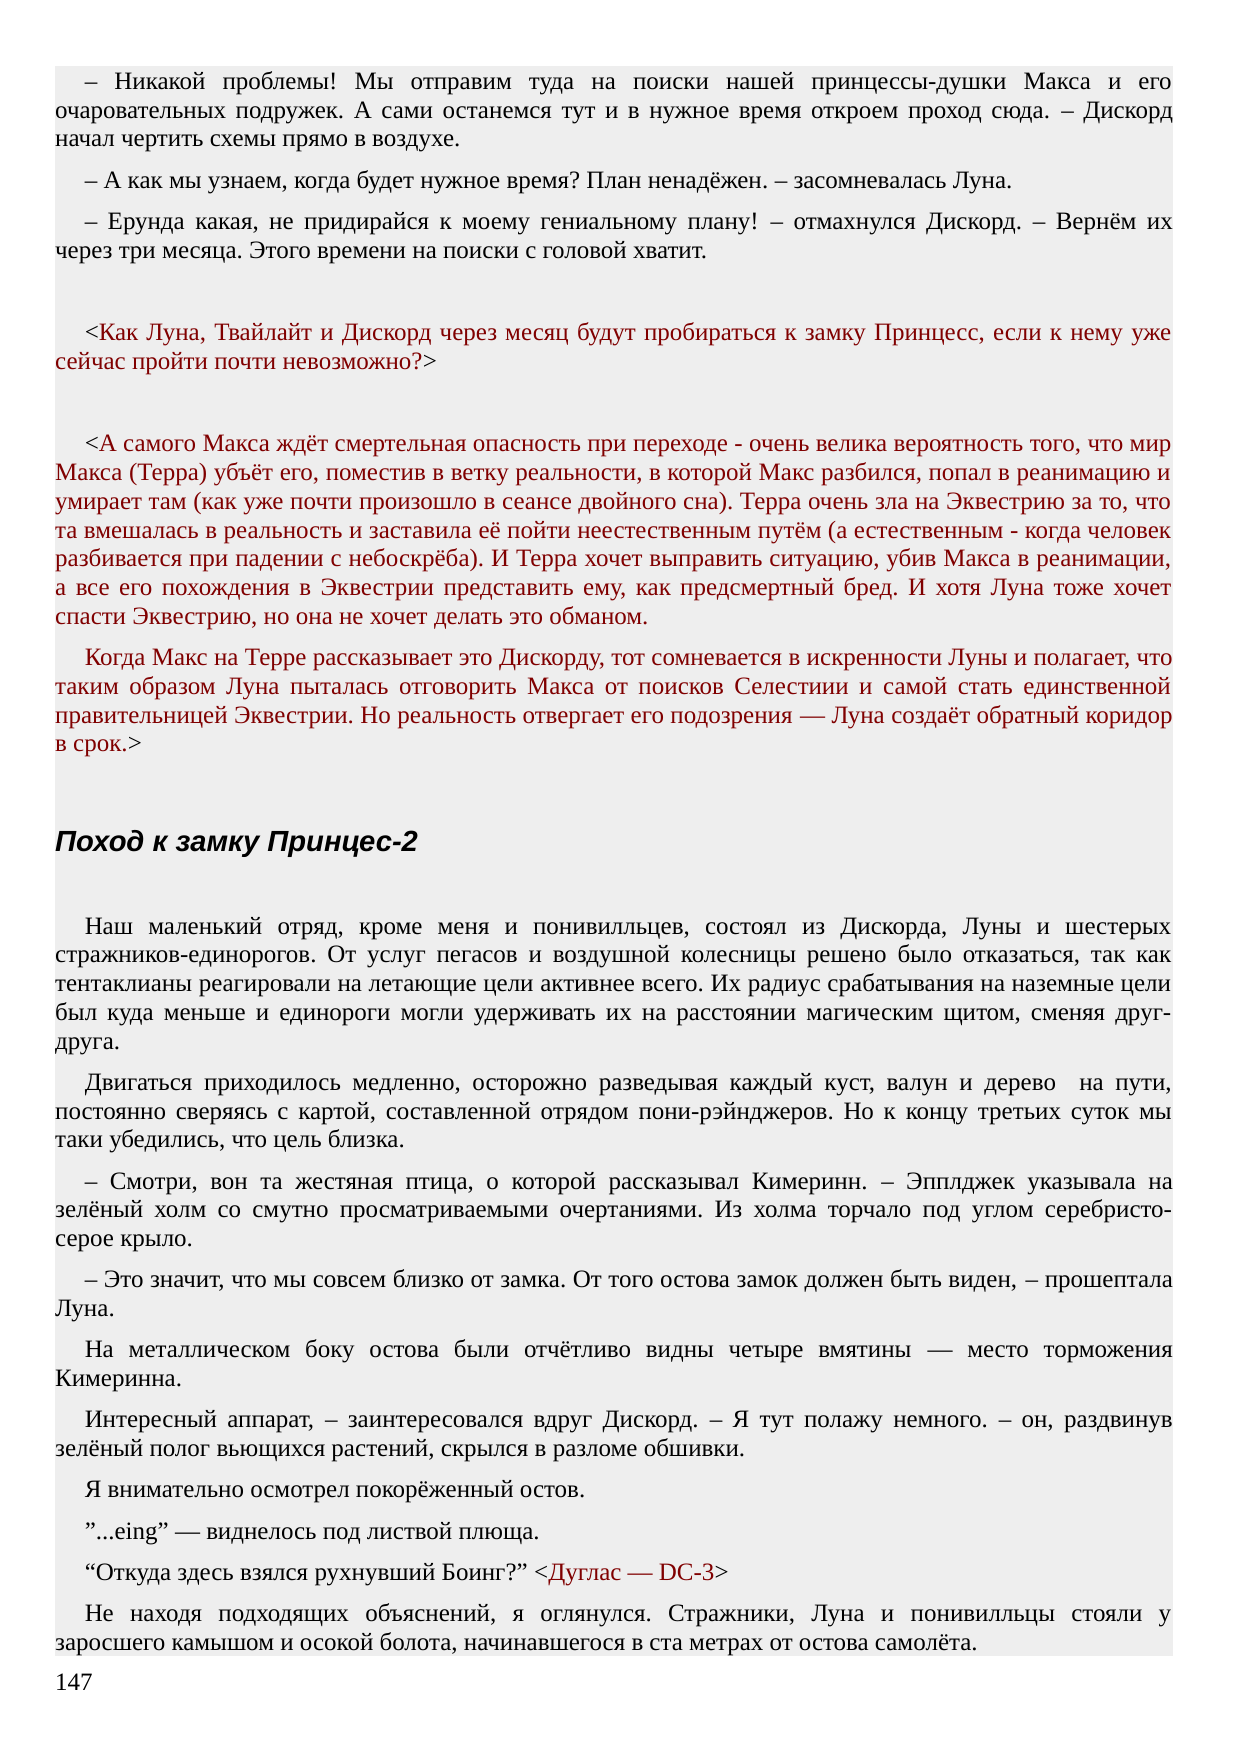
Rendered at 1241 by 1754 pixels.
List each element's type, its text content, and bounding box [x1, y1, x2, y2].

text – Смотри, вон та жестяная птица, о которой рассказывал Кимеринн. – Эпплджек указывала на зелёный холм со смутно просматриваемыми очертаниями. Из холма торчало под углом серебристо-серое крыло. [55, 1166, 1173, 1252]
text – Это значит, что мы совсем близко от замка. От того остова замок должен быть виден, – прошептала Луна. [55, 1264, 1173, 1322]
text – Ерунда какая, не придирайся к моему гениальному плану! – отмахнулся Дискорд. – Вернём их через три месяца. Этого времени на поиски с головой хватит. [55, 206, 1173, 263]
text <А самого Макса ждёт смертельная опасность при переходе - очень велика вероятность того, что мир Макса (Терра) убъёт его, поместив в ветку реальности, в которой Макс разбился, попал в реанимацию и умирает там (как уже почти произошло в сеансе двойного сна). Терра очень зла на Эквестрию за то, что та вмешалась в реальность и заставила её пойти неестественным путём (а естественным - когда человек разбивается при падении с небоскрёба). И Терра хочет выправить ситуацию, убив Макса в реанимации, а все его похождения в Эквестрии представить ему, как предсмертный бред. И хотя Луна тоже хочет спасти Эквестрию, но она не хочет делать это обманом. [55, 428, 1173, 630]
text Наш маленький отряд, кроме меня и понивилльцев, состоял из Дискорда, Луны и шестерых стражников-единорогов. От услуг пегасов и воздушной колесницы решено было отказаться, так как тентаклианы реагировали на летающие цели активнее всего. Их радиус срабатывания на наземные цели был куда меньше и единороги могли удерживать их на расстоянии магическим щитом, сменяя друг-друга. [55, 911, 1173, 1054]
text – А как мы узнаем, когда будет нужное время? План ненадёжен. – засомневалась Луна. [55, 165, 1173, 193]
text На металлическом боку остова были отчётливо видны четыре вмятины — место торможения Кимеринна. [55, 1334, 1173, 1392]
text Я внимательно осмотрел покорёженный остов. [55, 1474, 1173, 1503]
text ”...eing” — виднелось под листвой плюща. [55, 1516, 1173, 1544]
text Когда Макс на Терре рассказывает это Дискорду, тот сомневается в искренности Луны и полагает, что таким образом Луна пыталась отговорить Макса от поисков Селестиии и самой стать единственной правительницей Эквестрии. Но реальность отвергает его подозрения — Луна создаёт обратный коридор в срок.> [55, 642, 1173, 757]
text Не находя подходящих объяснений, я оглянулся. Стражники, Луна и понивилльцы стояли у заросшего камышом и осокой болота, начинавшегося в ста метрах от остова самолёта. [55, 1598, 1173, 1656]
text <Как Луна, Твайлайт и Дискорд через месяц будут пробираться к замку Принцесс, если к нему уже сейчас пройти почти невозможно?> [55, 317, 1173, 375]
text “Откуда здесь взялся рухнувший Боинг?” <Дуглас — DC-3> [55, 1557, 1173, 1586]
subtitle Поход к замку Принцес-2 [55, 823, 1173, 857]
text Интересный аппарат, – заинтересовался вдруг Дискорд. – Я тут полажу немного. – он, раздвинув зелёный полог вьющихся растений, скрылся в разломе обшивки. [55, 1404, 1173, 1462]
text Двигаться приходилось медленно, осторожно разведывая каждый куст, валун и дерево на пути, постоянно сверяясь с картой, составленной отрядом пони-рэйнджеров. Но к концу третьих суток мы таки убедились, что цель близка. [55, 1067, 1173, 1153]
text – Никакой проблемы! Мы отправим туда на поиски нашей принцессы-душки Макса и его очаровательных подружек. А сами останемся тут и в нужное время откроем проход сюда. – Дискорд начал чертить схемы прямо в воздухе. [55, 66, 1173, 152]
